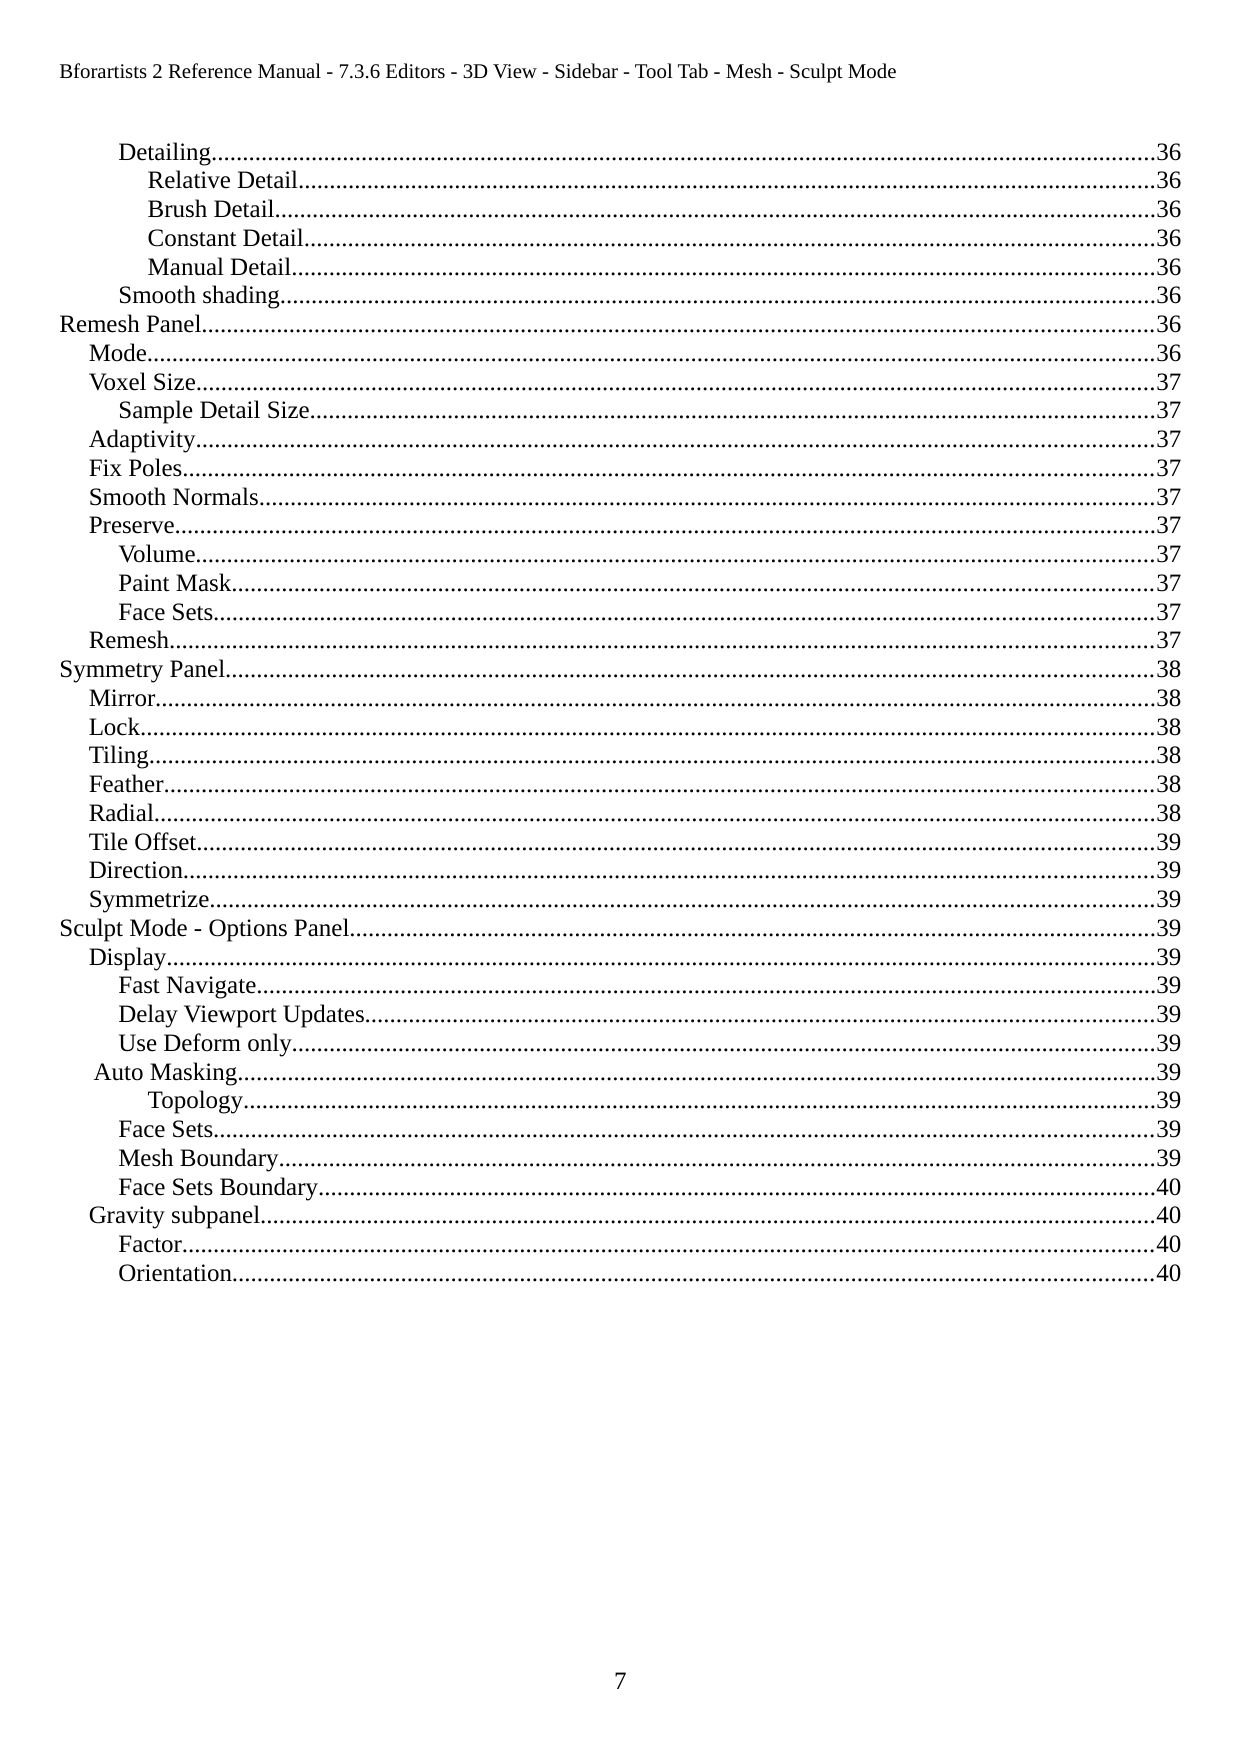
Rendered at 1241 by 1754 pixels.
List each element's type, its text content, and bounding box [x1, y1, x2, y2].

text Fast Navigate 39 [118, 970, 1181, 999]
text Symmetrize 39 [88, 884, 1181, 913]
text Feather 38 [88, 769, 1181, 798]
text Sculpt Mode - Options Panel 39 [59, 913, 1181, 942]
text Face Sets Boundary 40 [118, 1172, 1181, 1200]
text Orientation 40 [118, 1258, 1181, 1287]
text Smooth shading 36 [118, 280, 1181, 309]
text Use Deform only 39 [118, 1028, 1181, 1057]
text Direction 39 [88, 855, 1181, 884]
text Face Sets 37 [118, 597, 1181, 625]
text Radial 38 [88, 798, 1181, 827]
text Voxel Size 37 [88, 367, 1181, 395]
text Tiling 38 [88, 740, 1181, 769]
text Manual Detail 36 [147, 252, 1181, 280]
text Smooth Normals 37 [88, 482, 1181, 510]
text Mesh Boundary 39 [118, 1143, 1181, 1172]
text Lock 38 [88, 712, 1181, 740]
text Auto Masking 39 [88, 1057, 1181, 1085]
text Sample Detail Size 37 [118, 395, 1181, 424]
text Face Sets 39 [118, 1114, 1181, 1143]
text Delay Viewport Updates 39 [118, 999, 1181, 1028]
text Volume 37 [118, 539, 1181, 568]
text Preserve 37 [88, 510, 1181, 539]
text Adaptivity 37 [88, 424, 1181, 453]
text Paint Mask 37 [118, 568, 1181, 597]
text Remesh 37 [88, 625, 1181, 654]
text Factor 40 [118, 1229, 1181, 1258]
text Relative Detail 36 [147, 165, 1181, 194]
text Gravity subpanel 40 [88, 1200, 1181, 1229]
text Constant Detail 36 [147, 223, 1181, 252]
text Topology 39 [147, 1085, 1181, 1114]
text Fix Poles 37 [88, 453, 1181, 482]
text Display 39 [88, 942, 1181, 970]
text Remesh Panel 36 [59, 309, 1181, 338]
text Symmetry Panel 38 [59, 654, 1181, 683]
text Mirror 38 [88, 683, 1181, 712]
text Mode 36 [88, 338, 1181, 367]
text Tile Offset 39 [88, 827, 1181, 855]
text Detailing 36 [118, 137, 1181, 165]
text Brush Detail 36 [147, 194, 1181, 223]
